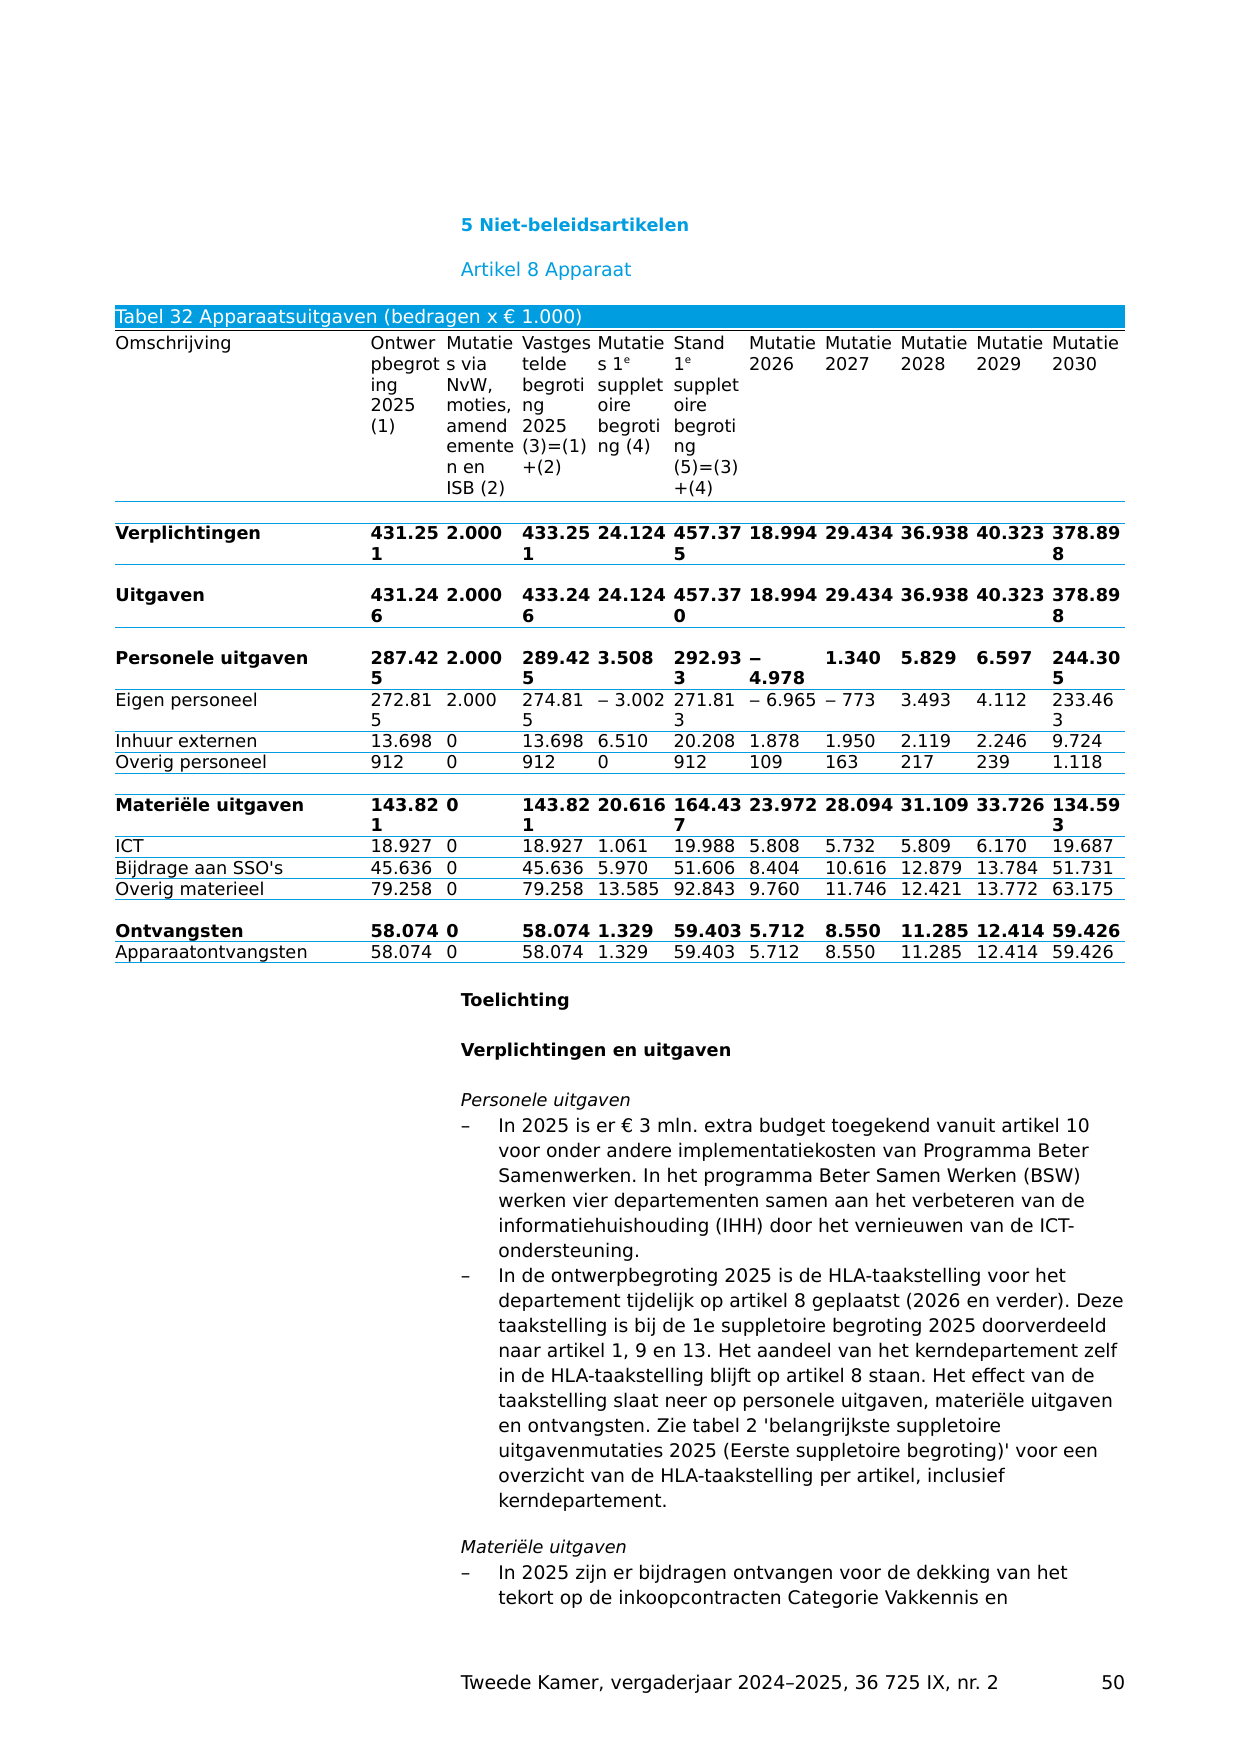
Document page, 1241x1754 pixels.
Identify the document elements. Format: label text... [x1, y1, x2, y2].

table_cell [898, 900, 973, 921]
table_cell 1.329 [595, 942, 670, 962]
table_cell [443, 774, 519, 794]
table_cell 58.074 [519, 942, 594, 962]
table_cell 18.927 [519, 837, 594, 857]
table_cell [822, 628, 897, 648]
table_cell 9.724 [1049, 732, 1125, 752]
table_cell 11.285 [898, 942, 973, 962]
table_cell 40.323 [973, 524, 1049, 564]
table_cell [973, 900, 1049, 921]
table_cell 36.938 [898, 585, 973, 627]
table_cell Uitgaven [115, 585, 367, 627]
table_cell 233.463 [1049, 690, 1125, 731]
text Verplichtingen en uitgaven [461, 1038, 1125, 1061]
table_cell 45.636 [368, 858, 443, 878]
table_cell 29.434 [822, 585, 897, 627]
table_cell [368, 774, 443, 794]
table_cell [973, 774, 1049, 794]
table_cell ‒ 6.965 [746, 690, 822, 731]
table_cell 79.258 [519, 879, 594, 899]
table_cell 1.118 [1049, 753, 1125, 773]
table_cell 292.933 [670, 648, 746, 689]
table_cell Ontwerpbegroting 2025 (1) [368, 331, 443, 501]
table_cell 29.434 [822, 524, 897, 564]
table_cell 20.616 [595, 795, 670, 836]
table_cell 109 [746, 753, 822, 773]
table_cell 24.124 [595, 524, 670, 564]
table_cell 12.414 [973, 921, 1049, 941]
table_cell [595, 900, 670, 921]
table_cell 457.375 [670, 524, 746, 564]
table_cell [519, 628, 594, 648]
table_cell 59.403 [670, 921, 746, 941]
table_cell 79.258 [368, 879, 443, 899]
table_cell 13.772 [973, 879, 1049, 899]
table_cell 2.119 [898, 732, 973, 752]
table_cell [595, 774, 670, 794]
table_cell [670, 628, 746, 648]
table_cell [670, 774, 746, 794]
table_cell 4.112 [973, 690, 1049, 731]
table_cell 18.927 [368, 837, 443, 857]
table_cell 2.000 [443, 524, 519, 564]
table_cell 433.246 [519, 585, 594, 627]
table_cell 8.550 [822, 942, 897, 962]
table_cell [115, 502, 1049, 522]
table_cell Materiële uitgaven [115, 795, 367, 836]
table_cell 0 [443, 942, 519, 962]
table_cell 58.074 [519, 921, 594, 941]
table_cell 13.698 [519, 732, 594, 752]
table_cell [746, 565, 822, 585]
table_cell 20.208 [670, 732, 746, 752]
table_cell 28.094 [822, 795, 897, 836]
table_cell ‒ 4.978 [746, 648, 822, 689]
table_cell 51.606 [670, 858, 746, 878]
table_cell Overig personeel [115, 753, 367, 773]
table_cell 0 [443, 879, 519, 899]
table_cell Mutaties 1e suppletoire begroting (4) [595, 331, 670, 501]
table_cell [368, 900, 443, 921]
table_cell 5.809 [898, 837, 973, 857]
table_cell 5.808 [746, 837, 822, 857]
table_cell 19.988 [670, 837, 746, 857]
table_cell 289.425 [519, 648, 594, 689]
table_cell [670, 900, 746, 921]
table_cell 24.124 [595, 585, 670, 627]
table_cell 5.829 [898, 648, 973, 689]
table_cell [519, 900, 594, 921]
text Personele uitgaven [461, 1088, 1125, 1111]
table_cell [115, 900, 367, 921]
table_cell 0 [443, 858, 519, 878]
table_cell 5.712 [746, 942, 822, 962]
table_cell 143.821 [519, 795, 594, 836]
table_cell 13.585 [595, 879, 670, 899]
table_cell 244.305 [1049, 648, 1125, 689]
text Toelichting [461, 988, 1125, 1011]
table_cell 8.550 [822, 921, 897, 941]
table_cell 12.879 [898, 858, 973, 878]
table_cell 271.813 [670, 690, 746, 731]
table_cell 45.636 [519, 858, 594, 878]
table_cell 274.815 [519, 690, 594, 731]
table_cell 13.698 [368, 732, 443, 752]
table_cell 378.898 [1049, 524, 1125, 564]
table_cell 1.061 [595, 837, 670, 857]
table_cell Mutatie 2028 [898, 331, 973, 501]
table_cell 58.074 [368, 942, 443, 962]
table_cell 6.510 [595, 732, 670, 752]
table_cell [443, 628, 519, 648]
table_cell 1.340 [822, 648, 897, 689]
table_cell [898, 774, 973, 794]
table_cell [368, 565, 443, 585]
table_cell 5.970 [595, 858, 670, 878]
table_cell [898, 628, 973, 648]
table_cell [822, 565, 897, 585]
table_cell Omschrijving [115, 331, 367, 501]
table_cell 287.425 [368, 648, 443, 689]
table_cell ‒ 3.002 [595, 690, 670, 731]
table_cell 11.285 [898, 921, 973, 941]
table_cell [1049, 628, 1125, 648]
table_cell 2.000 [443, 585, 519, 627]
table_cell Mutatie 2027 [822, 331, 897, 501]
list In de ontwerpbegroting 2025 is de HLA-taakstelling voor het departement tijdelijk op artikel 8 geplaatst (2026 en verder). Deze taakstelling is bij de 1e suppletoire begroting 2025 doorverdeeld naar artikel 1, 9 en 13. Het aandeel van het kerndepartement zelf in de HLA-taakstelling blijft op artikel 8 staan. Het effect van de taakstelling slaat neer op personele uitgaven, materiële uitgaven en ontvangsten. Zie tabel 2 'belangrijkste suppletoire uitgavenmutaties 2025 (Eerste suppletoire begroting)' voor een overzicht van de HLA-taakstelling per artikel, inclusief kerndepartement. [461, 1263, 1125, 1513]
table_cell [973, 628, 1049, 648]
table_cell [368, 628, 443, 648]
table_cell 9.760 [746, 879, 822, 899]
table_cell [746, 628, 822, 648]
table_cell 143.821 [368, 795, 443, 836]
table_cell 912 [670, 753, 746, 773]
list In 2025 zijn er bijdragen ontvangen voor de dekking van het tekort op de inkoopcontracten Categorie Vakkennis en [461, 1560, 1125, 1610]
table_cell Bijdrage aan SSO's [115, 858, 367, 878]
table_cell 457.370 [670, 585, 746, 627]
table_cell [443, 900, 519, 921]
table_cell 8.404 [746, 858, 822, 878]
table_cell ICT [115, 837, 367, 857]
table_cell [973, 565, 1049, 585]
table_cell 59.403 [670, 942, 746, 962]
table_cell 63.175 [1049, 879, 1125, 899]
table_cell [115, 628, 367, 648]
table_cell 5.732 [822, 837, 897, 857]
table_cell [1049, 900, 1125, 921]
table_cell 40.323 [973, 585, 1049, 627]
table_cell [822, 774, 897, 794]
table_cell Mutatie 2026 [746, 331, 822, 501]
table_cell ‒ 773 [822, 690, 897, 731]
text Materiële uitgaven [461, 1535, 1125, 1558]
table_cell 12.421 [898, 879, 973, 899]
table_cell 2.000 [443, 690, 519, 731]
table_cell 12.414 [973, 942, 1049, 962]
table_cell [595, 565, 670, 585]
table_cell 431.251 [368, 524, 443, 564]
table_cell 6.597 [973, 648, 1049, 689]
table_cell 2.246 [973, 732, 1049, 752]
table_cell 378.898 [1049, 585, 1125, 627]
table_cell 272.815 [368, 690, 443, 731]
table_cell 33.726 [973, 795, 1049, 836]
table_cell 0 [443, 795, 519, 836]
table_cell 0 [443, 837, 519, 857]
table_cell [115, 774, 367, 794]
table_cell 10.616 [822, 858, 897, 878]
table_cell 1.878 [746, 732, 822, 752]
table_cell Mutatie 2030 [1049, 331, 1125, 501]
table_cell 912 [519, 753, 594, 773]
table_cell 164.437 [670, 795, 746, 836]
table_cell 1.950 [822, 732, 897, 752]
table_cell Ontvangsten [115, 921, 367, 941]
table_cell 6.170 [973, 837, 1049, 857]
table_cell [519, 774, 594, 794]
table_cell [1049, 502, 1125, 522]
table_cell 912 [368, 753, 443, 773]
table_cell 3.493 [898, 690, 973, 731]
table_cell 3.508 [595, 648, 670, 689]
table_cell Stand 1e suppletoire begroting (5)=(3)+(4) [670, 331, 746, 501]
table_cell 51.731 [1049, 858, 1125, 878]
table_cell Personele uitgaven [115, 648, 367, 689]
table_cell Eigen personeel [115, 690, 367, 731]
table_cell [1049, 774, 1125, 794]
table_cell Apparaatontvangsten [115, 942, 367, 962]
table_cell [519, 565, 594, 585]
table_cell [443, 565, 519, 585]
table_cell 2.000 [443, 648, 519, 689]
title 5 Niet-beleidsartikelen [461, 213, 1125, 236]
table_cell Verplichtingen [115, 524, 367, 564]
table_cell 19.687 [1049, 837, 1125, 857]
table_cell 217 [898, 753, 973, 773]
table_cell [746, 774, 822, 794]
table_cell [670, 565, 746, 585]
table_cell [822, 900, 897, 921]
table_cell 239 [973, 753, 1049, 773]
table_cell [746, 900, 822, 921]
table_cell 59.426 [1049, 942, 1125, 962]
title Artikel 8 Apparaat [461, 259, 1125, 281]
table_cell 31.109 [898, 795, 973, 836]
table_cell Inhuur externen [115, 732, 367, 752]
list In 2025 is er € 3 mln. extra budget toegekend vanuit artikel 10 voor onder andere implementatiekosten van Programma Beter Samenwerken. In het programma Beter Samen Werken (BSW) werken vier departementen samen aan het verbeteren van de informatiehuishouding (IHH) door het vernieuwen van de ICT-ondersteuning. [461, 1113, 1125, 1263]
table_cell [115, 565, 367, 585]
table_cell [898, 565, 973, 585]
table_cell 0 [443, 753, 519, 773]
table_cell 18.994 [746, 524, 822, 564]
table_cell 59.426 [1049, 921, 1125, 941]
table_cell 163 [822, 753, 897, 773]
table_cell 13.784 [973, 858, 1049, 878]
table_cell Mutatie 2029 [973, 331, 1049, 501]
table_cell [595, 628, 670, 648]
table_cell 11.746 [822, 879, 897, 899]
table_cell 92.843 [670, 879, 746, 899]
table_cell 0 [443, 732, 519, 752]
table_cell 0 [595, 753, 670, 773]
table_cell 0 [443, 921, 519, 941]
table_cell Vastgestelde begroting 2025 (3)=(1)+(2) [519, 331, 594, 501]
table_cell 5.712 [746, 921, 822, 941]
table_cell 1.329 [595, 921, 670, 941]
table_cell 58.074 [368, 921, 443, 941]
table_cell 431.246 [368, 585, 443, 627]
table_cell 36.938 [898, 524, 973, 564]
table_cell Overig materieel [115, 879, 367, 899]
table_cell Mutaties via NvW, moties, amendementen en ISB (2) [443, 331, 519, 501]
table_cell 433.251 [519, 524, 594, 564]
table_cell 134.593 [1049, 795, 1125, 836]
table_cell 23.972 [746, 795, 822, 836]
table_cell 18.994 [746, 585, 822, 627]
table_cell [1049, 565, 1125, 585]
